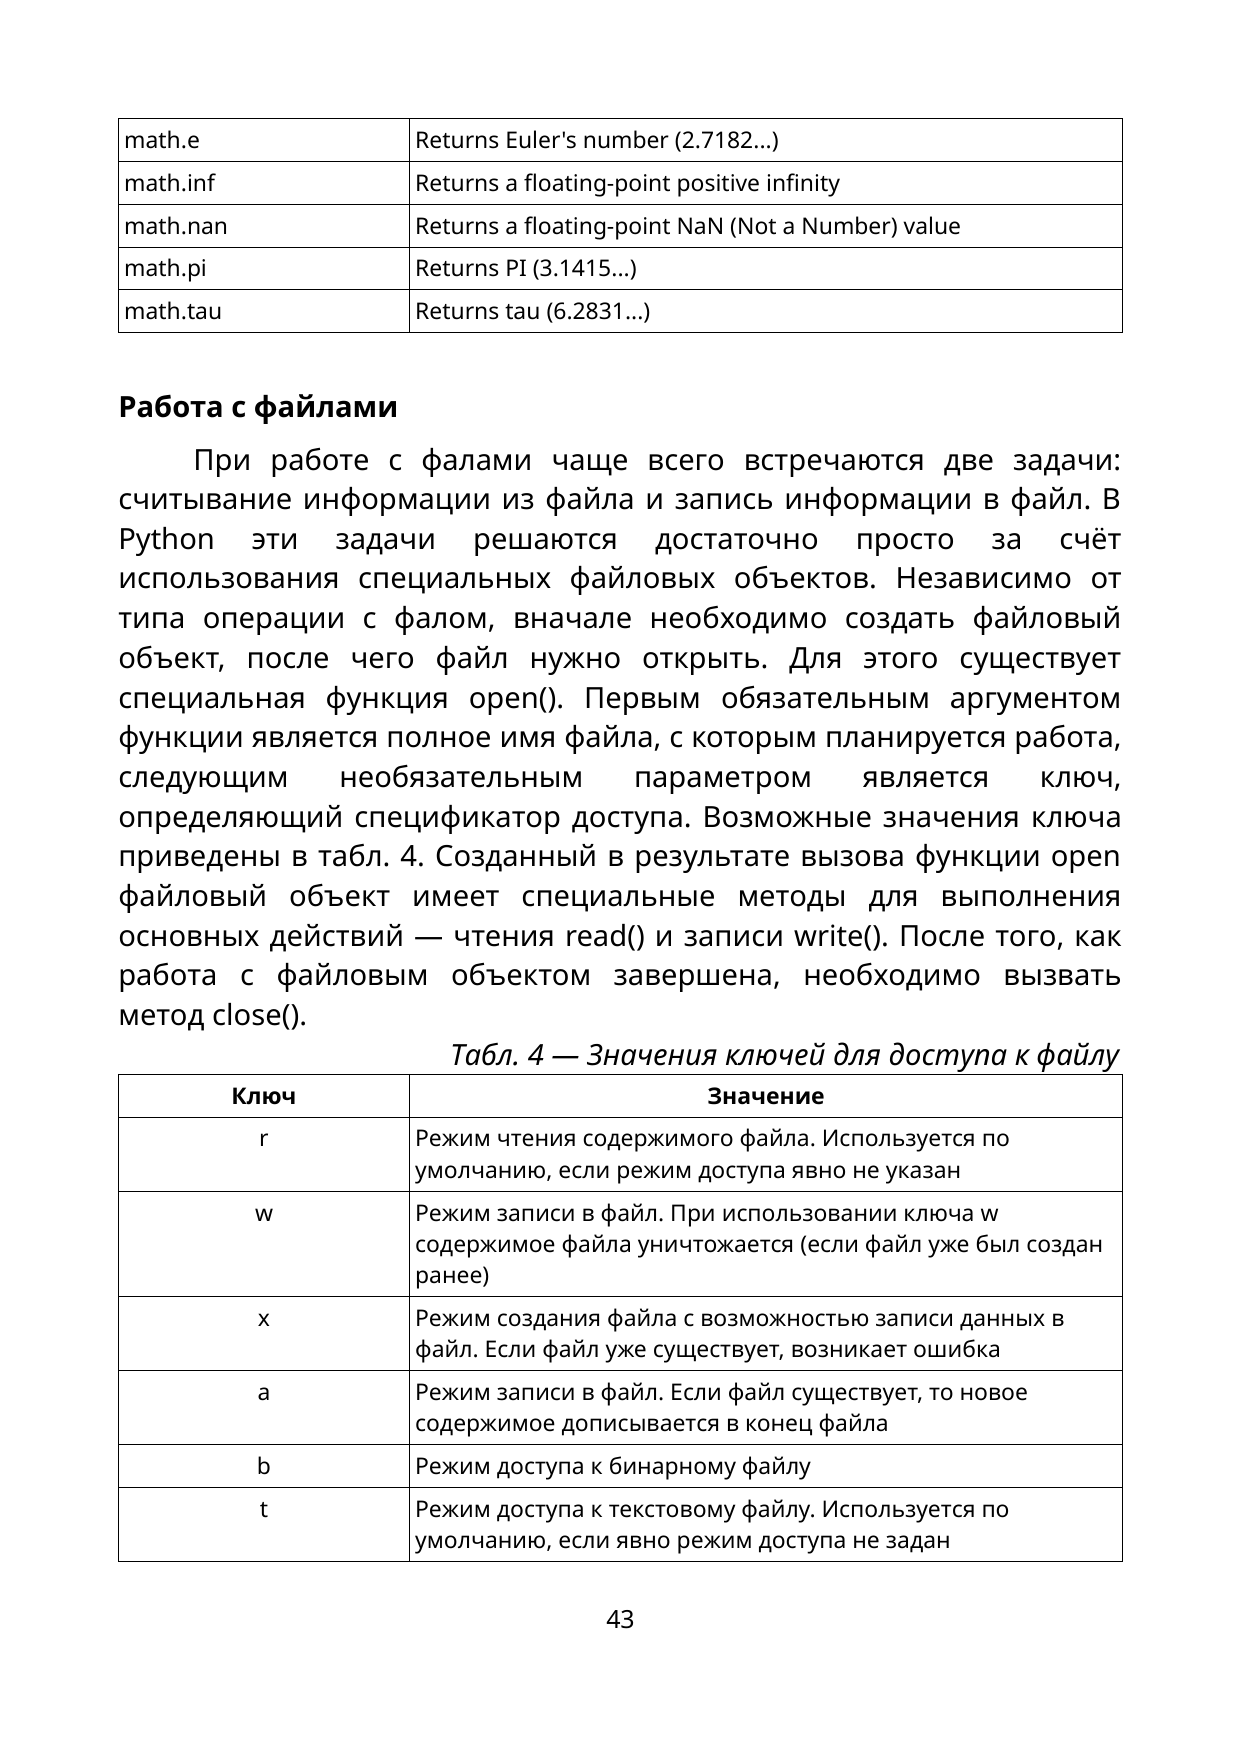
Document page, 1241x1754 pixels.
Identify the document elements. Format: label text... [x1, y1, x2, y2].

text При работе с фалами чаще всего встречаются две задачи: считывание информации из файла и запись информации в файл. В Python эти задачи решаются достаточно просто за счёт использования специальных файловых объектов. Независимо от типа операции с фалом, вначале необходимо создать файловый объект, после чего файл нужно открыть. Для этого существует специальная функция open(). Первым обязательным аргументом функции является полное имя файла, с которым планируется работа, следующим необязательным параметром является ключ, определяющий спецификатор доступа. Возможные значения ключа приведены в табл. 4. Созданный в результате вызова функции open файловый объект имеет специальные методы для выполнения основных действий — чтения read() и записи write(). После того, как работа с файловым объектом завершена, необходимо вызвать метод close(). [118, 439, 1122, 1034]
table_cell x [119, 1297, 409, 1370]
table_cell Returns a floating-point positive infinity [410, 162, 1122, 204]
table_cell Returns Euler's number (2.7182...) [410, 119, 1122, 161]
text Табл. 4 — Значения ключей для доступа к файлу [118, 1034, 1122, 1074]
subtitle Работа с файлами [118, 387, 1122, 426]
table_cell Returns tau (6.2831...) [410, 290, 1122, 332]
table_header Значение [410, 1075, 1122, 1117]
table_header Ключ [119, 1075, 409, 1117]
table_cell Режим доступа к бинарному файлу [410, 1445, 1122, 1487]
table_cell Режим записи в файл. Если файл существует, то новое содержимое дописывается в конец файла [410, 1371, 1122, 1444]
table_cell math.tau [119, 290, 409, 332]
table_cell math.nan [119, 205, 409, 247]
table_cell Режим записи в файл. При использовании ключа w содержимое файла уничтожается (если файл уже был создан ранее) [410, 1192, 1122, 1296]
table_cell math.inf [119, 162, 409, 204]
table_cell math.pi [119, 248, 409, 289]
table_cell Режим доступа к текстовому файлу. Используется по умолчанию, если явно режим доступа не задан [410, 1488, 1122, 1561]
table_cell r [119, 1118, 409, 1191]
table_cell Returns PI (3.1415...) [410, 248, 1122, 289]
table_cell Returns a floating-point NaN (Not a Number) value [410, 205, 1122, 247]
table_cell Режим чтения содержимого файла. Используется по умолчанию, если режим доступа явно не указан [410, 1118, 1122, 1191]
table_cell b [119, 1445, 409, 1487]
table_cell t [119, 1488, 409, 1561]
table_cell math.e [119, 119, 409, 161]
table_cell Режим создания файла с возможностью записи данных в файл. Если файл уже существует, возникает ошибка [410, 1297, 1122, 1370]
table_cell a [119, 1371, 409, 1444]
table_cell w [119, 1192, 409, 1296]
